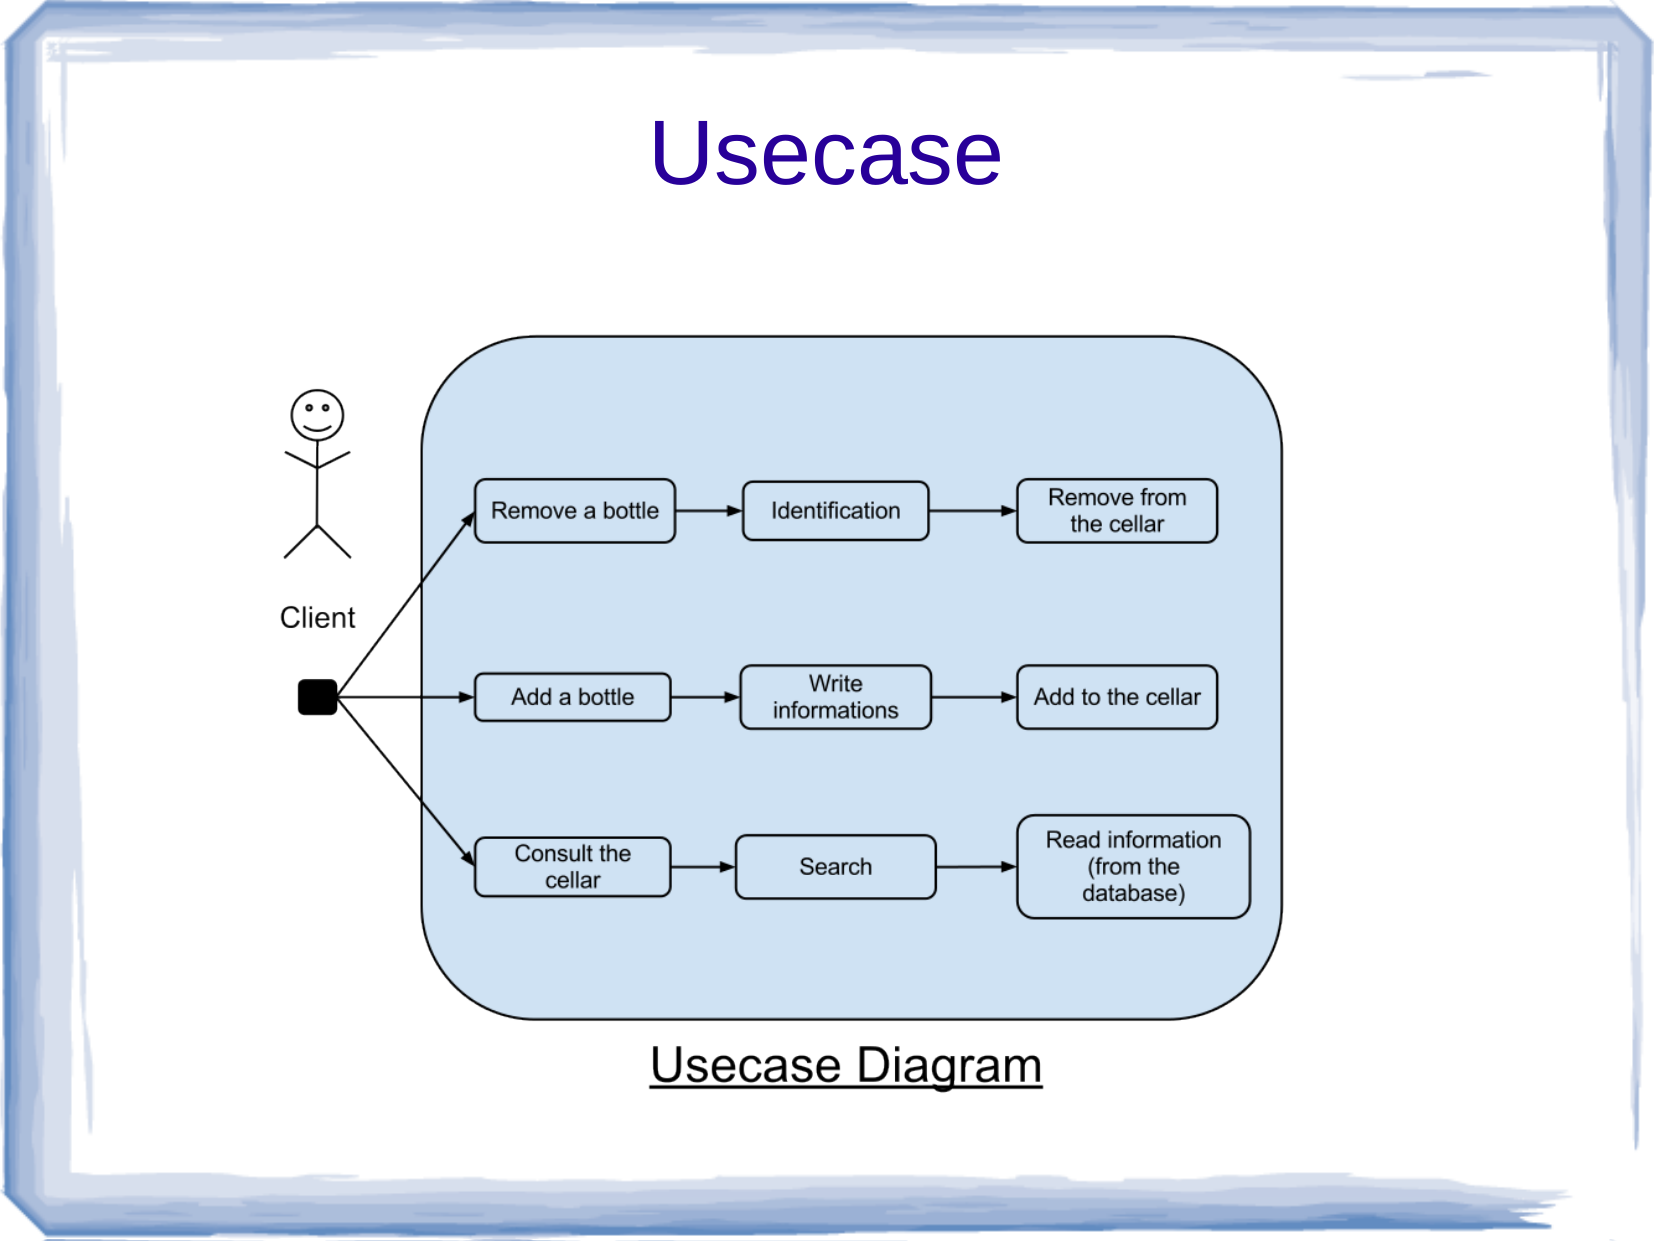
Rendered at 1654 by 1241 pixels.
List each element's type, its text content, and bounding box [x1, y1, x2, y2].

title Usecase [82, 49, 1571, 257]
picture [0, 0, 1654, 1241]
